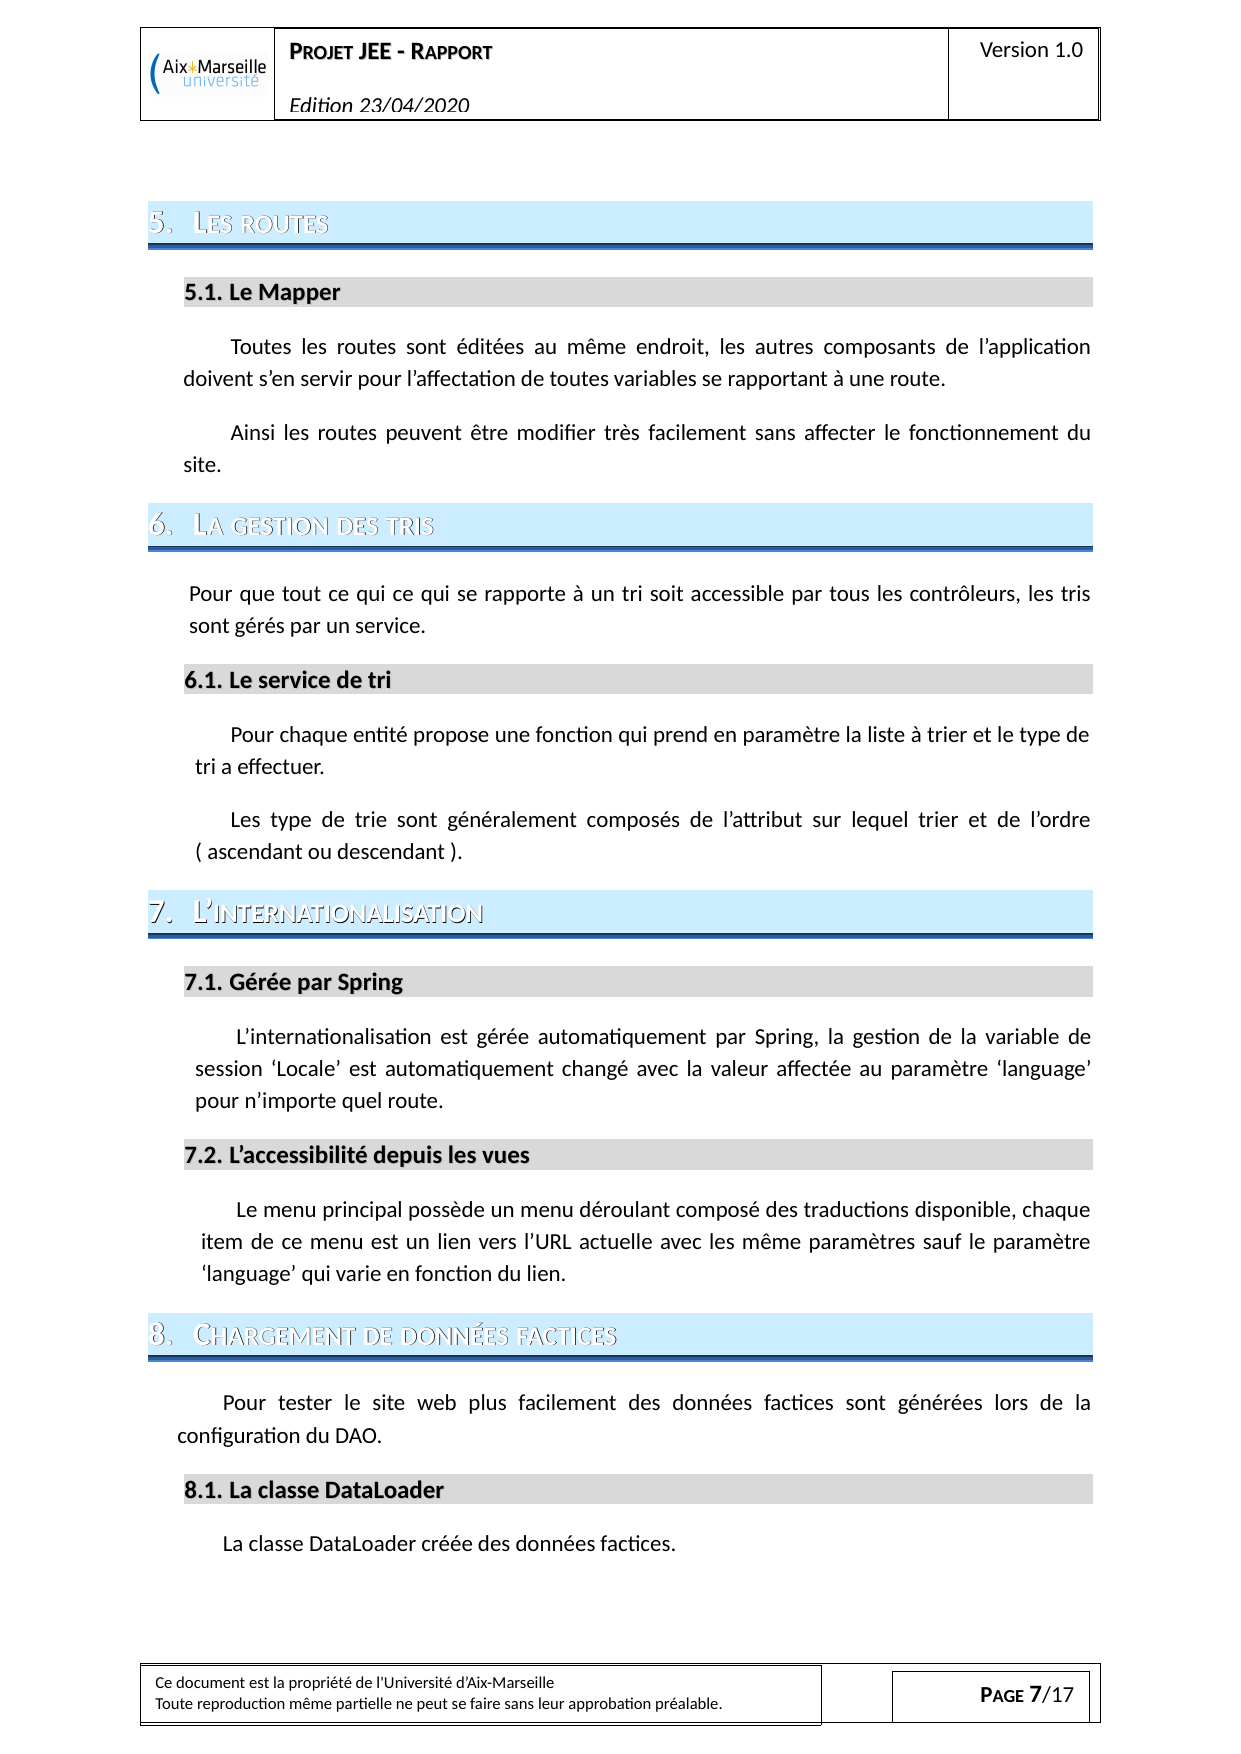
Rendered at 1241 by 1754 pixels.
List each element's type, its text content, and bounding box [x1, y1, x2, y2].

text Toutes les routes sont éditées au même endroit, les autres composants de l’application doivent s’en servir pour l’affectation de toutes variables se rapportant à une route. [183, 332, 1093, 393]
text La classe DataLoader créée des données factices. [148, 1529, 1093, 1558]
list Les routes [148, 201, 1093, 243]
text Le menu principal possède un menu déroulant composé des traductions disponible, chaque item de ce menu est un lien vers l’URL actuelle avec les même paramètres sauf le paramètre ‘language’ qui varie en fonction du lien. [201, 1195, 1093, 1288]
picture [147, 52, 269, 97]
text Les type de trie sont généralement composés de l’attribut sur lequel trier et de l’ordre ( ascendant ou descendant ). [195, 805, 1093, 865]
list La classe DataLoader [184, 1474, 1093, 1504]
list L’accessibilité depuis les vues [184, 1139, 1093, 1170]
list Gérée par Spring [184, 966, 1093, 997]
text L’internationalisation est gérée automatiquement par Spring, la gestion de la variable de session ‘Locale’ est automatiquement changé avec la valeur affectée au paramètre ‘language’ pour n’importe quel route. [195, 1022, 1093, 1114]
list La gestion des tris [148, 503, 1093, 546]
list Le service de tri [184, 664, 1093, 694]
text Ainsi les routes peuvent être modifier très facilement sans affecter le fonctionnement du site. [183, 418, 1093, 478]
text Pour chaque entité propose une fonction qui prend en paramètre la liste à trier et le type de tri a effectuer. [195, 720, 1093, 780]
list Le Mapper [184, 277, 1093, 307]
list Chargement de données factices [148, 1313, 1093, 1355]
list Pour que tout ce qui ce qui se rapporte à un tri soit accessible par tous les contrôleurs, les tris sont gérés par un service. [189, 579, 1093, 639]
list Pour tester le site web plus facilement des données factices sont générées lors de la configuration du DAO. [177, 1388, 1093, 1449]
list L’internationalisation [148, 890, 1093, 933]
